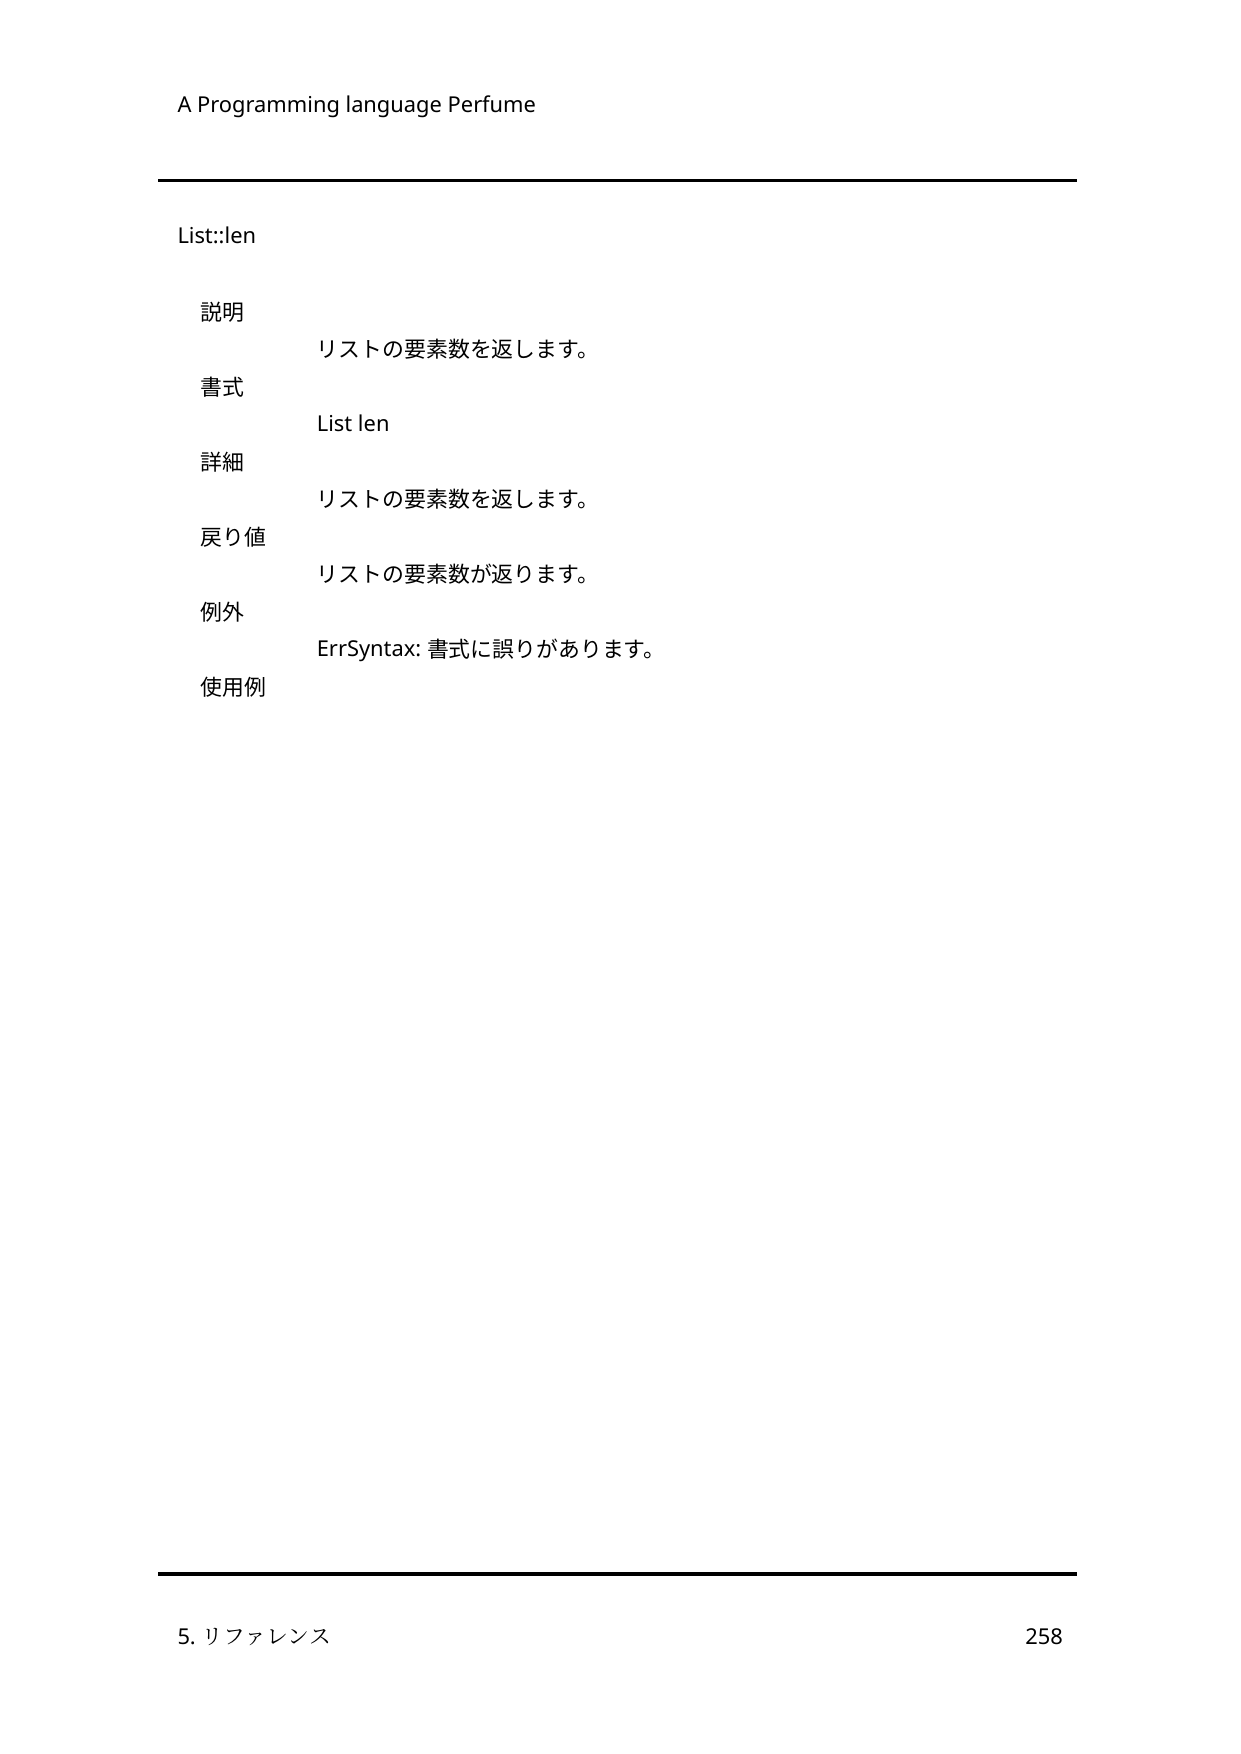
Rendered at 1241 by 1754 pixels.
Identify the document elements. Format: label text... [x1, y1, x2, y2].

table_cell 戻り値 [200, 517, 317, 592]
table_cell リストの要素数が返ります。 [317, 517, 1063, 592]
table_cell [317, 667, 1063, 742]
table_cell 例外 [200, 592, 317, 667]
table_header 説明 [200, 292, 317, 367]
table_cell 使用例 [200, 667, 317, 742]
subtitle List::len [177, 217, 1063, 254]
table_cell List len [317, 367, 1063, 442]
table_header リストの要素数を返します。 [317, 292, 1063, 367]
table_cell リストの要素数を返します。 [317, 442, 1063, 517]
table_cell 書式 [200, 367, 317, 442]
table_cell 詳細 [200, 442, 317, 517]
table_cell ErrSyntax: 書式に誤りがあります。 [317, 592, 1063, 667]
